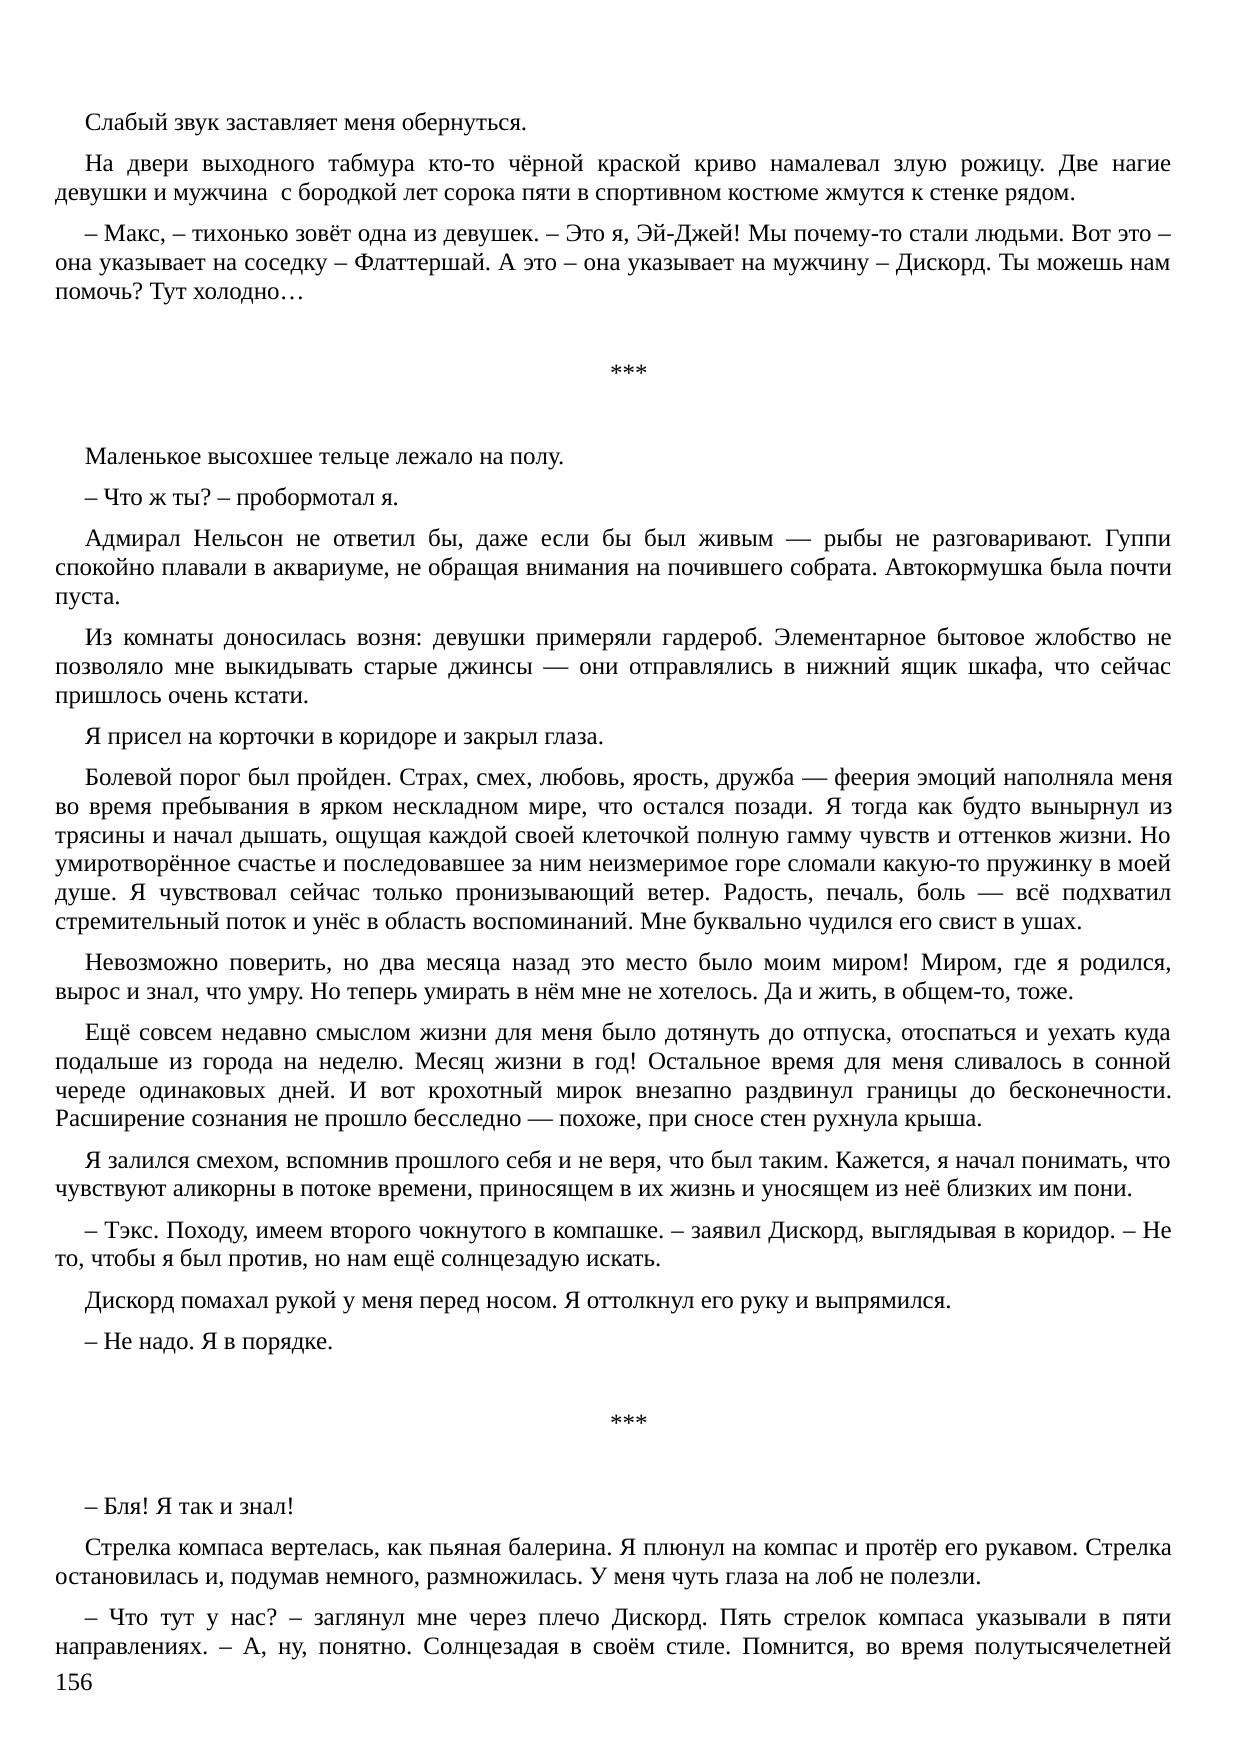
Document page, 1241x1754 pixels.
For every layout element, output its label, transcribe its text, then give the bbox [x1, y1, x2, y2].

text – Что ж ты? – пробормотал я. [55, 482, 1173, 511]
text Слабый звук заставляет меня обернуться. [55, 107, 1173, 136]
text – Не надо. Я в порядке. [55, 1326, 1173, 1355]
text Ещё совсем недавно смыслом жизни для меня было дотянуть до отпуска, отоспаться и уехать куда подальше из города на неделю. Месяц жизни в год! Остальное время для меня сливалось в сонной череде одинаковых дней. И вот крохотный мирок внезапно раздвинул границы до бесконечности. Расширение сознания не прошло бесследно — похоже, при сносе стен рухнула крыша. [55, 1017, 1173, 1132]
text Болевой порог был пройден. Страх, смех, любовь, ярость, дружба — феерия эмоций наполняла меня во время пребывания в ярком нескладном мире, что остался позади. Я тогда как будто вынырнул из трясины и начал дышать, ощущая каждой своей клеточкой полную гамму чувств и оттенков жизни. Но умиротворённое счастье и последовавшее за ним неизмеримое горе сломали какую-то пружинку в моей душе. Я чувствовал сейчас только пронизывающий ветер. Радость, печаль, боль — всё подхватил стремительный поток и унёс в область воспоминаний. Мне буквально чудился его свист в ушах. [55, 762, 1173, 935]
text – Макс, – тихонько зовёт одна из девушек. – Это я, Эй-Джей! Мы почему-то стали людьми. Вот это – она указывает на соседку – Флаттершай. А это – она указывает на мужчину – Дискорд. Ты можешь нам помочь? Тут холодно… [55, 218, 1173, 305]
text – Что тут у нас? – заглянул мне через плечо Дискорд. Пять стрелок компаса указывали в пяти направлениях. – А, ну, понятно. Солнцезадая в своём стиле. Помнится, во время полутысячелетней [55, 1602, 1173, 1660]
text – Тэкс. Походу, имеем второго чокнутого в компашке. – заявил Дискорд, выглядывая в коридор. – Не то, чтобы я был против, но нам ещё солнцезадую искать. [55, 1215, 1173, 1272]
text Я залился смехом, вспомнив прошлого себя и не веря, что был таким. Кажется, я начал понимать, что чувствуют аликорны в потоке времени, приносящем в их жизнь и уносящем из неё близких им пони. [55, 1145, 1173, 1202]
text Я присел на корточки в коридоре и закрыл глаза. [55, 721, 1173, 750]
text Дискорд помахал рукой у меня перед носом. Я оттолкнул его руку и выпрямился. [55, 1285, 1173, 1313]
text *** [55, 358, 1173, 387]
text *** [55, 1408, 1173, 1437]
text – Бля! Я так и знал! [55, 1491, 1173, 1520]
text Адмирал Нельсон не ответил бы, даже если бы был живым — рыбы не разговаривают. Гуппи спокойно плавали в аквариуме, не обращая внимания на почившего собрата. Автокормушка была почти пуста. [55, 523, 1173, 610]
text На двери выходного табмура кто-то чёрной краской криво намалевал злую рожицу. Две нагие девушки и мужчина с бородкой лет сорока пяти в спортивном костюме жмутся к стенке рядом. [55, 148, 1173, 206]
text Стрелка компаса вертелась, как пьяная балерина. Я плюнул на компас и протёр его рукавом. Стрелка остановилась и, подумав немного, размножилась. У меня чуть глаза на лоб не полезли. [55, 1532, 1173, 1590]
text Из комнаты доносилась возня: девушки примеряли гардероб. Элементарное бытовое жлобство не позволяло мне выкидывать старые джинсы — они отправлялись в нижний ящик шкафа, что сейчас пришлось очень кстати. [55, 622, 1173, 708]
text Маленькое высохшее тельце лежало на полу. [55, 441, 1173, 470]
text Невозможно поверить, но два месяца назад это место было моим миром! Миром, где я родился, вырос и знал, что умру. Но теперь умирать в нём мне не хотелось. Да и жить, в общем-то, тоже. [55, 947, 1173, 1005]
